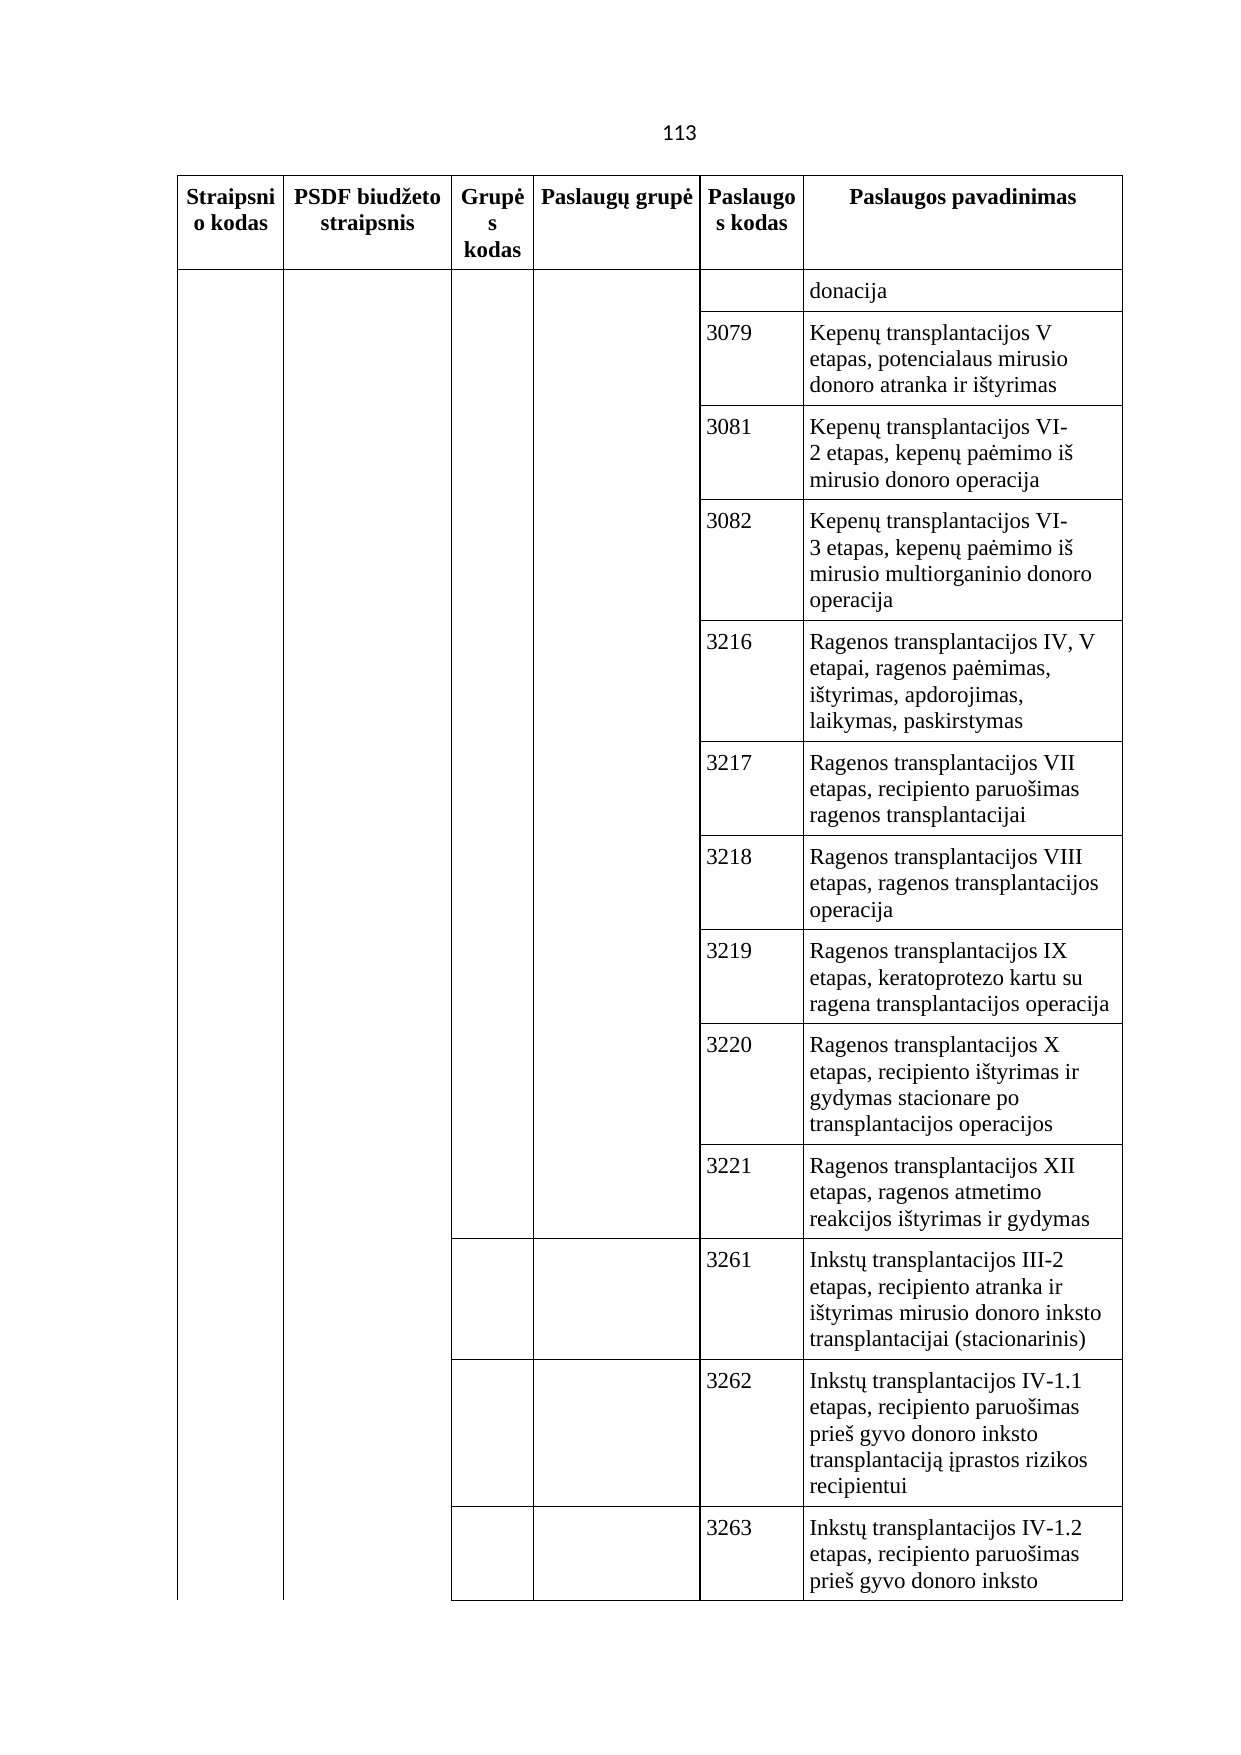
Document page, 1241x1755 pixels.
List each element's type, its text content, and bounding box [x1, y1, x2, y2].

table_cell [534, 405, 699, 499]
table_cell Ragenos transplantacijos VIII etapas, ragenos transplantacijos operacija [804, 836, 1122, 929]
table_cell [178, 405, 283, 499]
table_cell 3082 [701, 500, 803, 620]
table_cell [534, 1360, 699, 1506]
table_cell [284, 929, 451, 1023]
table_cell [178, 620, 283, 741]
table_cell Ragenos transplantacijos X etapas, recipiento ištyrimas ir gydymas stacionare po transplantacijos operacijos [804, 1024, 1122, 1144]
table_cell [178, 1144, 283, 1238]
table_cell Kepenų transplantacijos V etapas, potencialaus mirusio donoro atranka ir ištyrimas [804, 312, 1122, 405]
table_cell [178, 1506, 283, 1600]
table_cell [178, 835, 283, 929]
table_cell [284, 1506, 451, 1600]
table_cell [178, 311, 283, 405]
table_header Straipsnio kodas [178, 176, 283, 269]
table_header Paslaugų grupė [534, 176, 699, 269]
table_cell [178, 1238, 283, 1359]
table_cell [284, 1359, 451, 1506]
table_cell [452, 1239, 533, 1359]
table_cell [452, 1507, 533, 1600]
table_cell 3221 [701, 1145, 803, 1238]
table_cell 3219 [701, 930, 803, 1023]
table_cell Kepenų transplantacijos VI-3 etapas, kepenų paėmimo iš mirusio multiorganinio donoro operacija [804, 500, 1122, 620]
table_cell [284, 405, 451, 499]
table_header PSDF biudžeto straipsnis [284, 176, 451, 269]
table_cell [534, 499, 699, 1238]
table_cell 3216 [701, 621, 803, 741]
table_cell 3220 [701, 1024, 803, 1144]
table_cell 3262 [701, 1360, 803, 1506]
table_cell 3218 [701, 836, 803, 929]
table_cell Inkstų transplantacijos III-2 etapas, recipiento atranka ir ištyrimas mirusio donoro inksto transplantacijai (stacionarinis) [804, 1239, 1122, 1359]
table_cell [284, 1023, 451, 1144]
table_header Grupės kodas [452, 176, 533, 269]
table_cell Ragenos transplantacijos VII etapas, recipiento paruošimas ragenos transplantacijai [804, 742, 1122, 835]
table_cell Ragenos transplantacijos IV, V etapai, ragenos paėmimas, ištyrimas, apdorojimas, laikymas, paskirstymas [804, 621, 1122, 741]
table_cell Ragenos transplantacijos IX etapas, keratoprotezo kartu su ragena transplantacijos operacija [804, 930, 1122, 1023]
table_cell [178, 929, 283, 1023]
table_cell [284, 1238, 451, 1359]
table_cell [452, 499, 533, 1238]
table_header Paslaugos pavadinimas [804, 176, 1122, 269]
table_cell [534, 270, 699, 311]
table_cell [452, 405, 533, 499]
table_cell [284, 311, 451, 405]
table_cell 3261 [701, 1239, 803, 1359]
table_cell 3081 [701, 406, 803, 499]
table_cell [534, 311, 699, 405]
table_cell [178, 1023, 283, 1144]
table_cell [284, 270, 451, 311]
table_cell [452, 311, 533, 405]
table_cell [178, 499, 283, 620]
table_cell [701, 270, 803, 311]
table_cell [284, 835, 451, 929]
table_cell donacija [804, 270, 1122, 311]
table_cell [534, 1507, 699, 1600]
table_cell Kepenų transplantacijos VI-2 etapas, kepenų paėmimo iš mirusio donoro operacija [804, 406, 1122, 499]
table_cell [284, 1144, 451, 1238]
table_cell [178, 270, 283, 311]
table_cell 3079 [701, 312, 803, 405]
table_cell [178, 741, 283, 835]
table_cell [284, 741, 451, 835]
table_cell [452, 270, 533, 311]
table_cell Ragenos transplantacijos XII etapas, ragenos atmetimo reakcijos ištyrimas ir gydymas [804, 1145, 1122, 1238]
table_cell [284, 499, 451, 620]
table_cell 3263 [701, 1507, 803, 1600]
table_cell Inkstų transplantacijos IV-1.1 etapas, recipiento paruošimas prieš gyvo donoro inksto transplantaciją įprastos rizikos recipientui [804, 1360, 1122, 1506]
table_cell [452, 1360, 533, 1506]
table_header Paslaugos kodas [701, 176, 803, 269]
table_cell [178, 1359, 283, 1506]
table_cell [534, 1239, 699, 1359]
table_cell Inkstų transplantacijos IV-1.2 etapas, recipiento paruošimas prieš gyvo donoro inksto [804, 1507, 1122, 1600]
table_cell [284, 620, 451, 741]
table_cell 3217 [701, 742, 803, 835]
